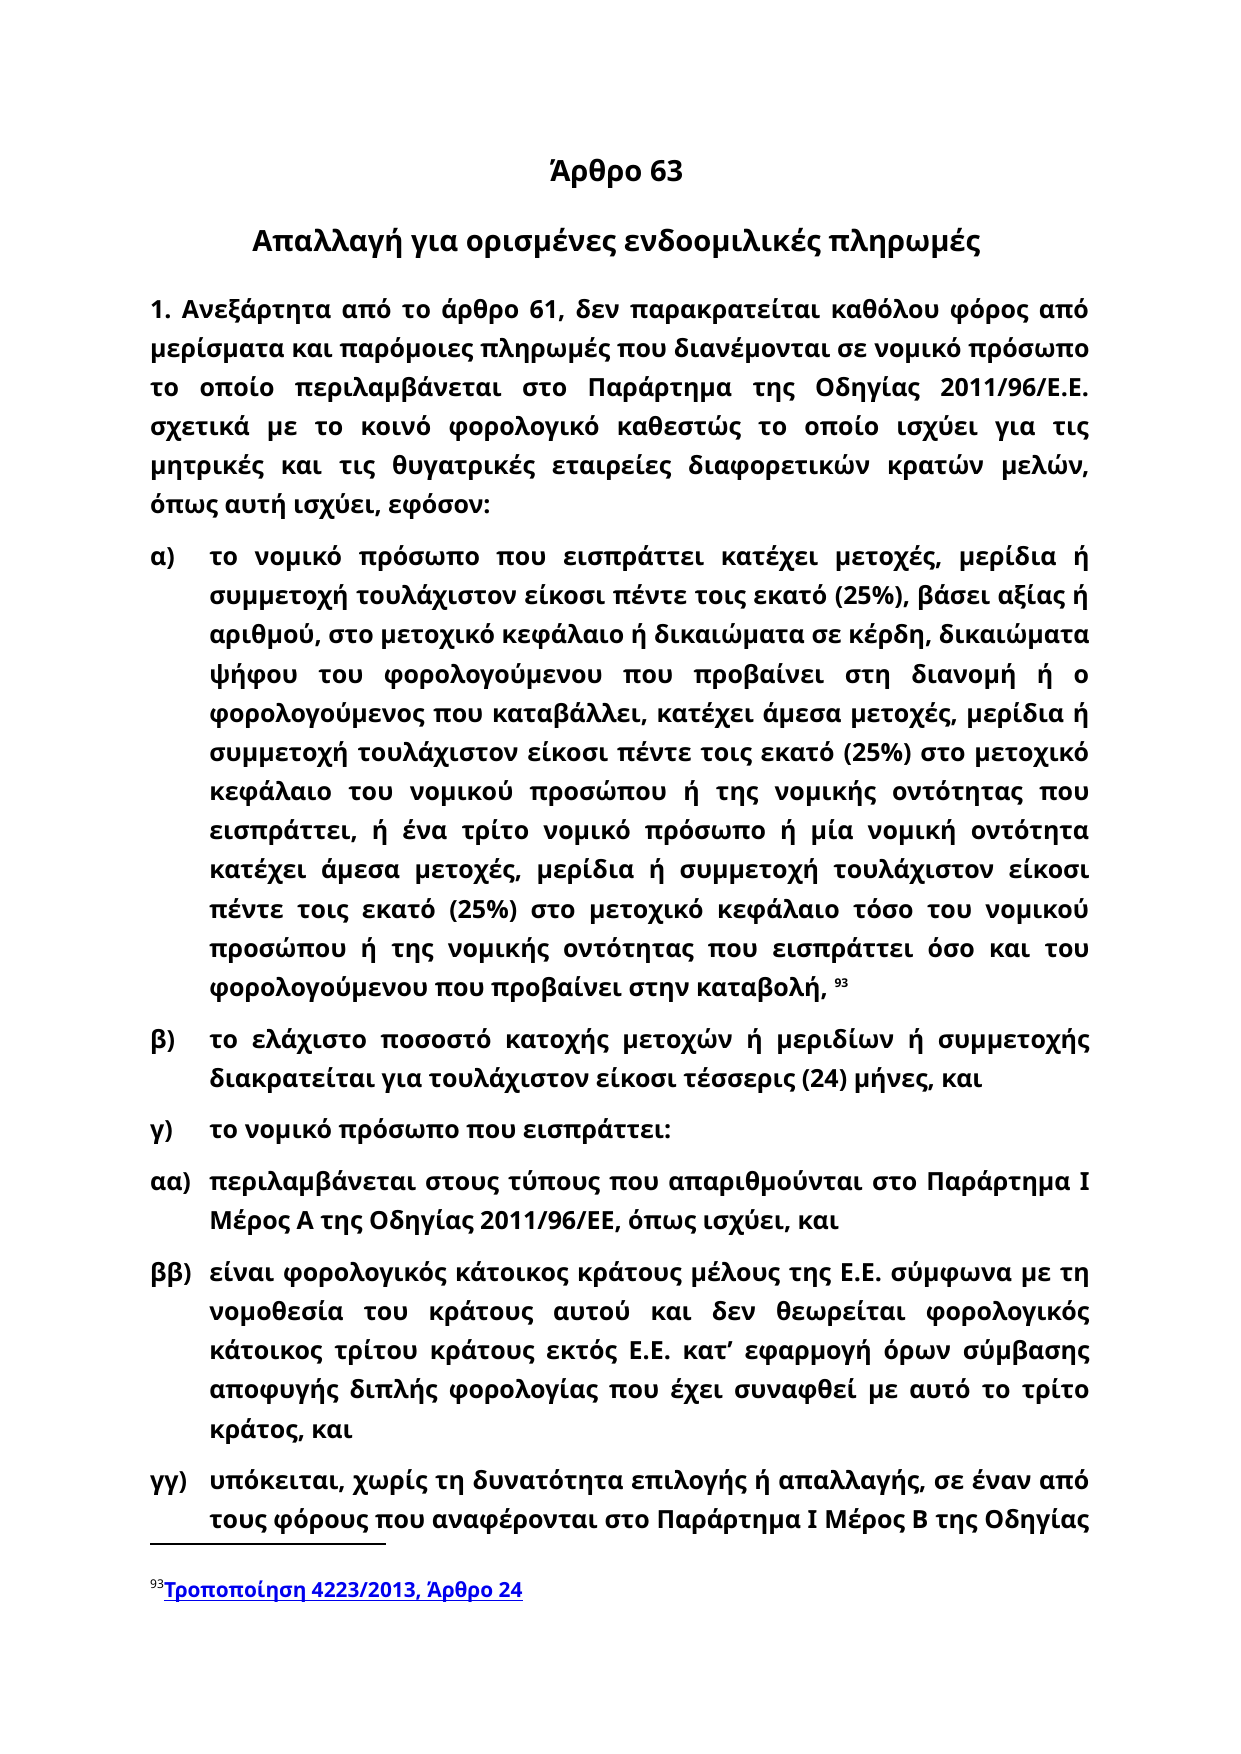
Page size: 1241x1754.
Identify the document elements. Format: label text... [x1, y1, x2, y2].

text 1. Ανεξάρτητα από το άρθρο 61, δεν παρακρατείται καθόλου φόρος από μερίσματα και παρόμοιες πληρωμές που διανέμονται σε νομικό πρόσωπο το οποίο περιλαμβάνεται στο Παράρτημα της Οδηγίας 2011/96/Ε.Ε. σχετικά με το κοινό φορολογικό καθεστώς το οποίο ισχύει για τις μητρικές και τις θυγατρικές εταιρείες διαφορετικών κρατών μελών, όπως αυτή ισχύει, εφόσον: [150, 291, 1090, 521]
subtitle Απαλλαγή για ορισμένες ενδοομιλικές πληρωμές [150, 221, 1090, 260]
list αα) περιλαμβάνεται στους τύπους που απαριθμούνται στο Παράρτημα Ι Μέρος Α της Οδηγίας 2011/96/ΕΕ, όπως ισχύει, και [150, 1164, 1090, 1237]
list α) το νομικό πρόσωπο που εισπράττει κατέχει μετοχές, μερίδια ή συμμετοχή τουλάχιστον είκοσι πέντε τοις εκατό (25%), βάσει αξίας ή αριθμού, στο μετοχικό κεφάλαιο ή δικαιώματα σε κέρδη, δικαιώματα ψήφου του φορολογούμενου που προβαίνει στη διανομή ή ο φορολογούμενος που καταβάλλει, κατέχει άμεσα μετοχές, μερίδια ή συμμετοχή τουλάχιστον είκοσι πέντε τοις εκατό (25%) στο μετοχικό κεφάλαιο του νομικού προσώπου ή της νομικής οντότητας που εισπράττει, ή ένα τρίτο νομικό πρόσωπο ή μία νομική οντότητα κατέχει άμεσα μετοχές, μερίδια ή συμμετοχή τουλάχιστον είκοσι πέντε τοις εκατό (25%) στο μετοχικό κεφάλαιο τόσο του νομικού προσώπου ή της νομικής οντότητας που εισπράττει όσο και του φορολογούμενου που προβαίνει στην καταβολή, [150, 539, 1090, 1004]
list ββ) είναι φορολογικός κάτοικος κράτους μέλους της Ε.Ε. σύμφωνα με τη νομοθεσία του κράτους αυτού και δεν θεωρείται φορολογικός κάτοικος τρίτου κράτους εκτός Ε.Ε. κατ’ εφαρμογή όρων σύμβασης αποφυγής διπλής φορολογίας που έχει συναφθεί με αυτό το τρίτο κράτος, και [150, 1254, 1090, 1445]
list γγ) υπόκειται, χωρίς τη δυνατότητα επιλογής ή απαλλαγής, σε έναν από τους φόρους που αναφέρονται στο Παράρτημα Ι Μέρος Β της Οδηγίας [150, 1463, 1090, 1536]
list β) το ελάχιστο ποσοστό κατοχής μετοχών ή μεριδίων ή συμμετοχής διακρατείται για τουλάχιστον είκοσι τέσσερις (24) μήνες, και [150, 1021, 1090, 1094]
text Τροποποίηση 4223/2013, Άρθρο 24 [150, 1576, 1090, 1604]
subtitle Άρθρο 63 [150, 150, 1090, 190]
list γ) το νομικό πρόσωπο που εισπράττει: [150, 1112, 1090, 1146]
